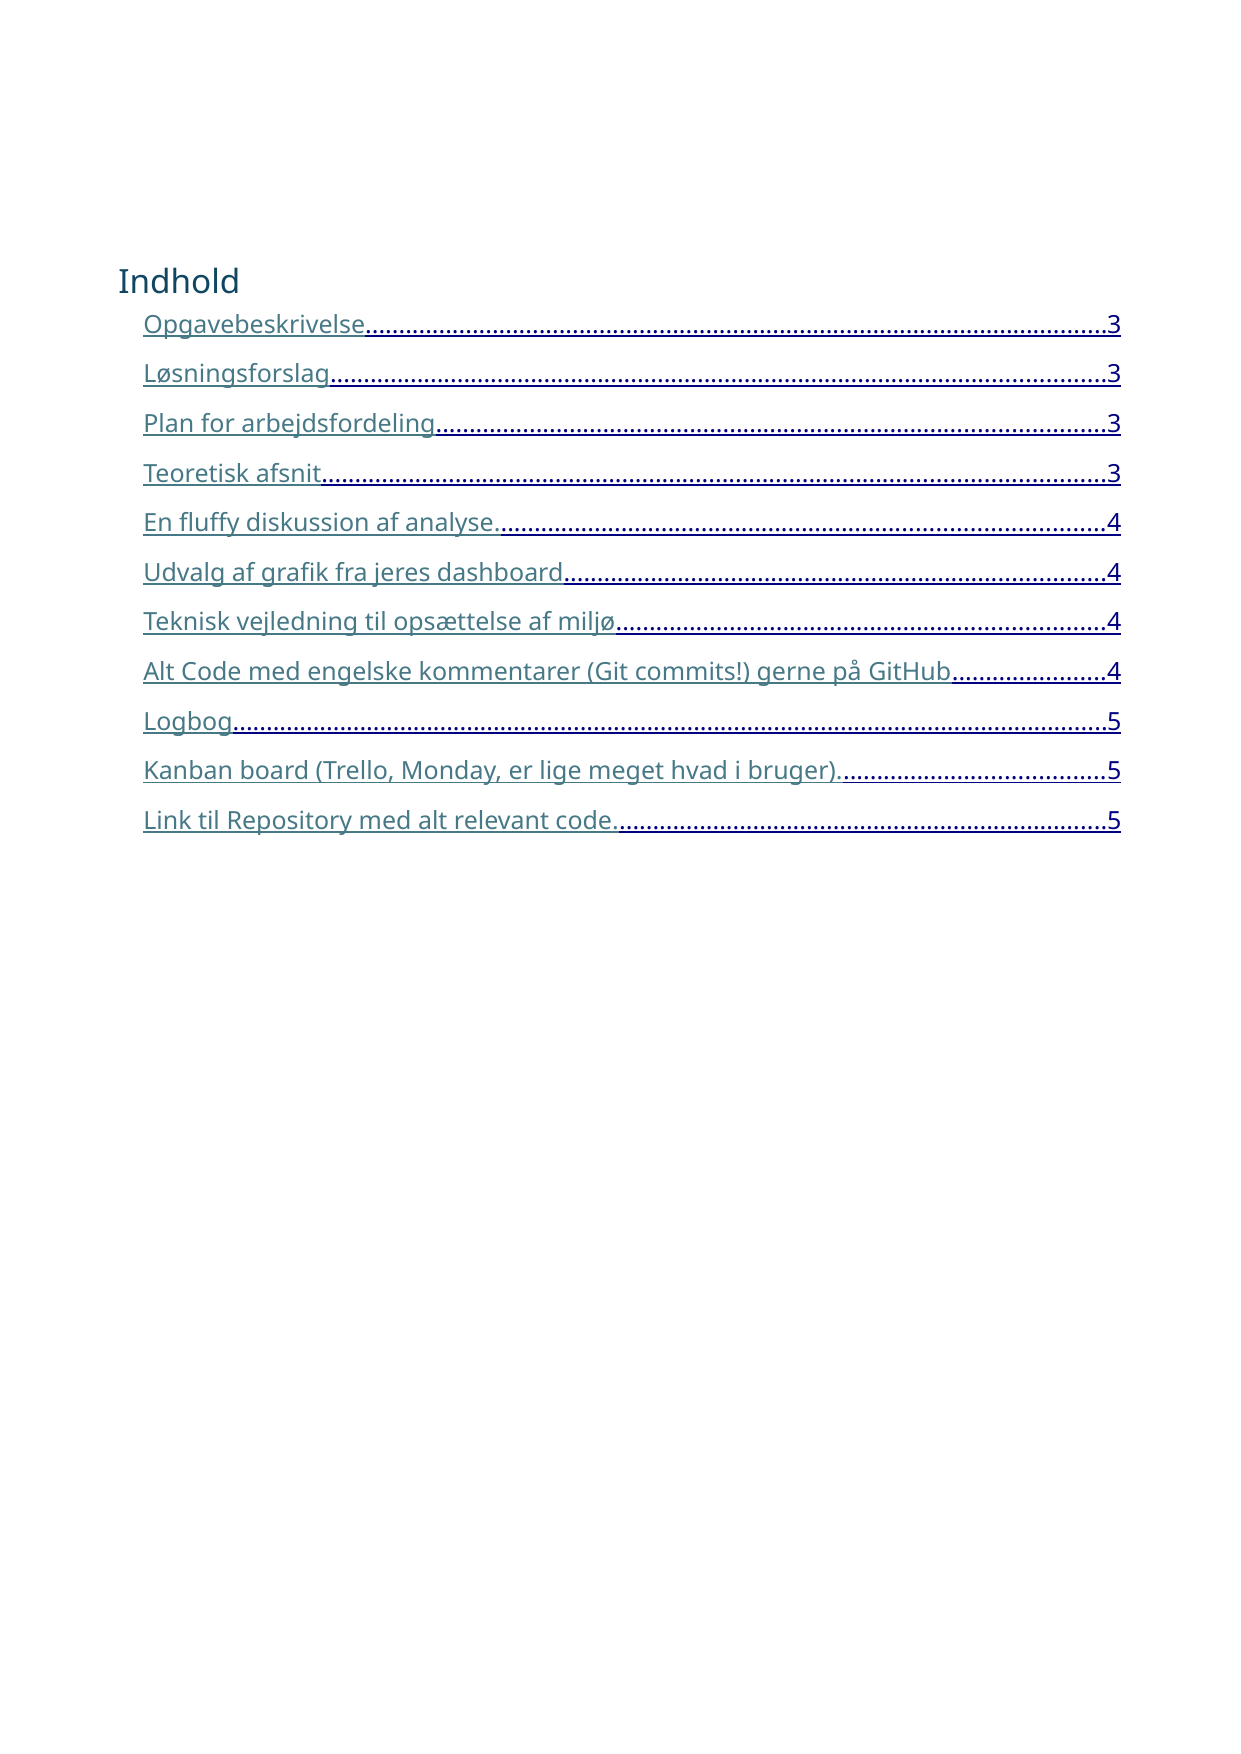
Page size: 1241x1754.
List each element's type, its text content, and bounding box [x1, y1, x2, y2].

text Udvalg af grafik fra jeres dashboard 4 [143, 554, 1122, 588]
text Opgavebeskrivelse 3 [143, 307, 1122, 341]
text Teoretisk afsnit 3 [143, 455, 1122, 489]
text Løsningsforslag 3 [143, 356, 1122, 390]
text Link til Repository med alt relevant code. 5 [143, 802, 1122, 836]
text Indhold [118, 258, 1122, 303]
text Plan for arbejdsfordeling 3 [143, 406, 1122, 440]
text Kanban board (Trello, Monday, er lige meget hvad i bruger). 5 [143, 753, 1122, 787]
text Logbog 5 [143, 703, 1122, 737]
text Teknisk vejledning til opsættelse af miljø 4 [143, 604, 1122, 638]
text Alt Code med engelske kommentarer (Git commits!) gerne på GitHub 4 [143, 654, 1122, 688]
text En fluffy diskussion af analyse. 4 [143, 505, 1122, 539]
